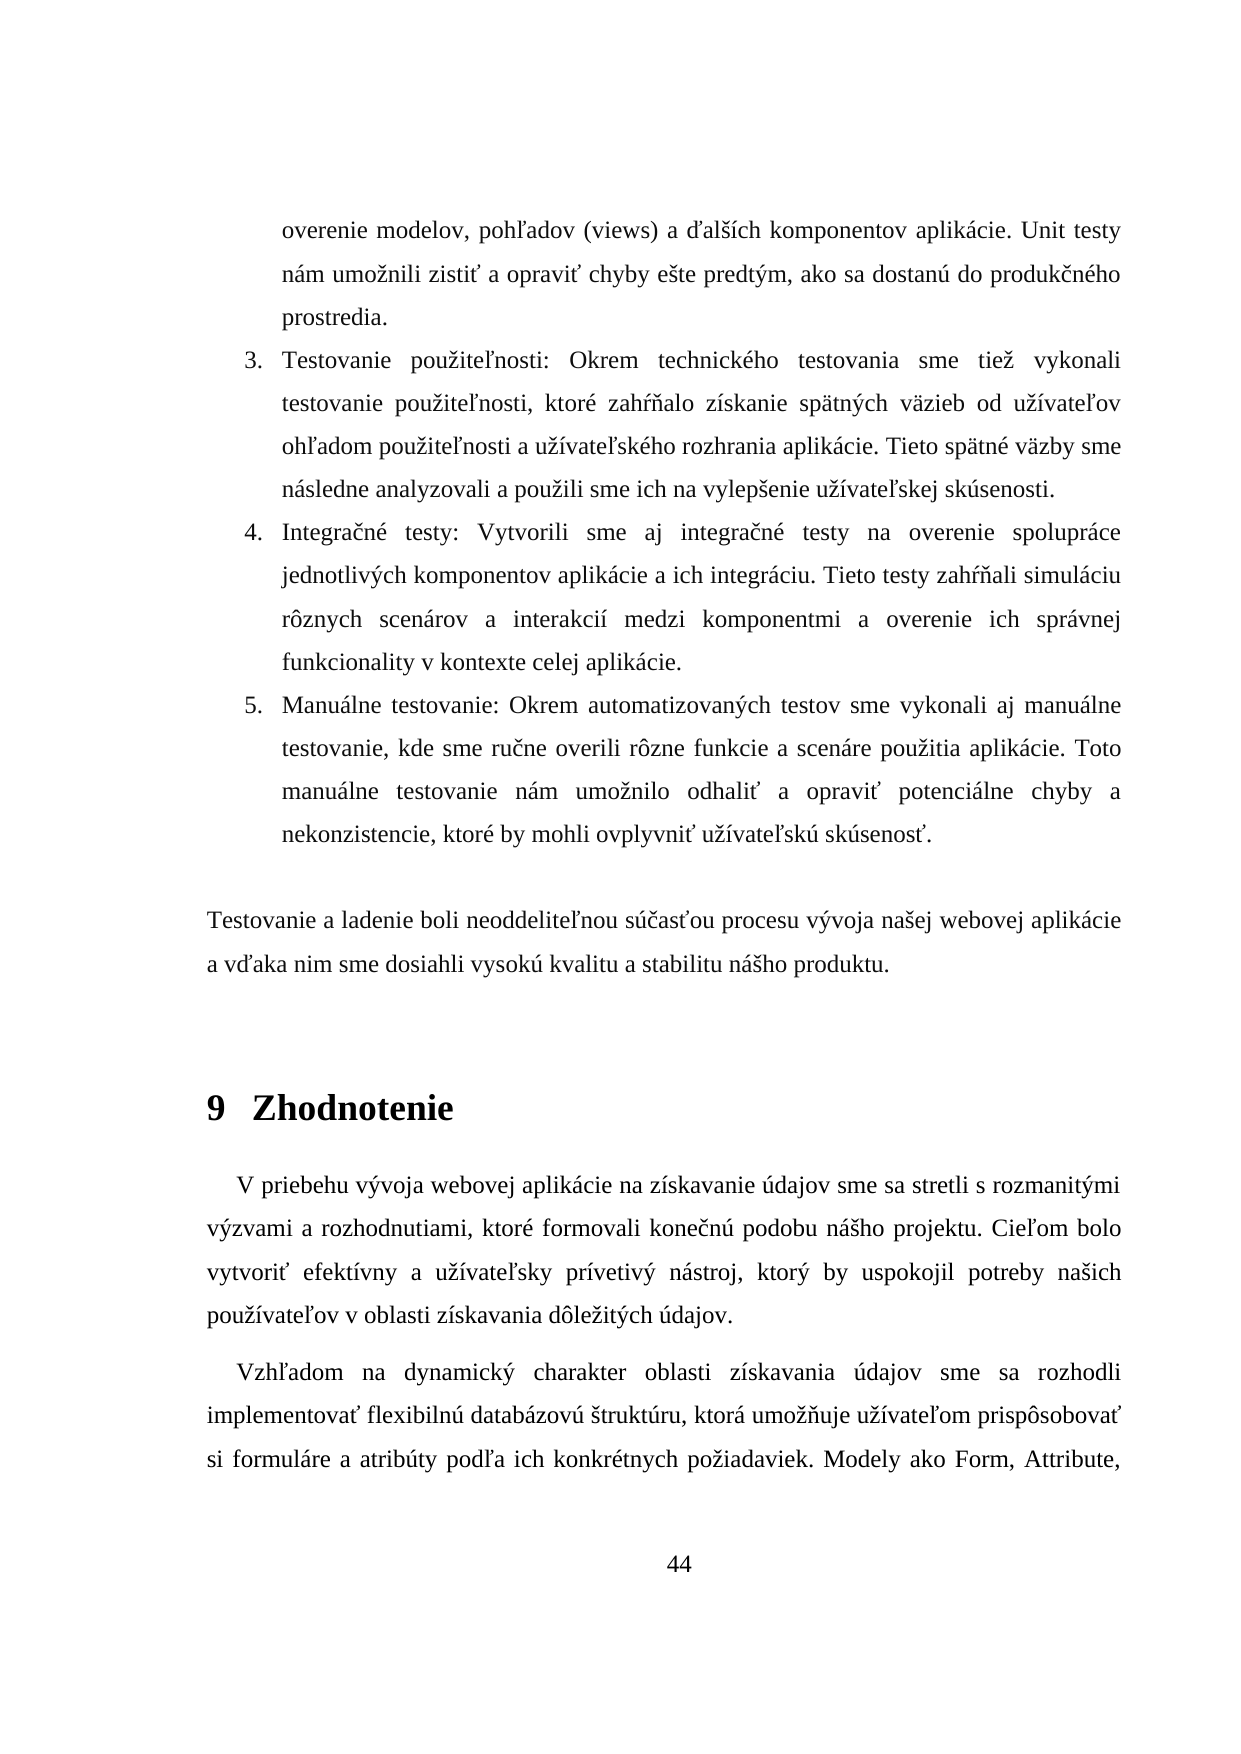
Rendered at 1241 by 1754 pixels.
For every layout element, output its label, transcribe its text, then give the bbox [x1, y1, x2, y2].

list Manuálne testovanie: Okrem automatizovaných testov sme vykonali aj manuálne testovanie, kde sme ručne overili rôzne funkcie a scenáre použitia aplikácie. Toto manuálne testovanie nám umožnilo odhaliť a opraviť potenciálne chyby a nekonzistencie, ktoré by mohli ovplyvniť užívateľskú skúsenosť. [244, 690, 1122, 848]
text Vzhľadom na dynamický charakter oblasti získavania údajov sme sa rozhodli implementovať flexibilnú databázovú štruktúru, ktorá umožňuje užívateľom prispôsobovať si formuláre a atribúty podľa ich konkrétnych požiadaviek. Modely ako Form, Attribute, [207, 1357, 1122, 1472]
subtitle Zhodnotenie [207, 1085, 1122, 1128]
list overenie modelov, pohľadov (views) a ďalších komponentov aplikácie. Unit testy nám umožnili zistiť a opraviť chyby ešte predtým, ako sa dostanú do produkčného prostredia. [244, 216, 1122, 331]
text V priebehu vývoja webovej aplikácie na získavanie údajov sme sa stretli s rozmanitými výzvami a rozhodnutiami, ktoré formovali konečnú podobu nášho projektu. Cieľom bolo vytvoriť efektívny a užívateľsky prívetivý nástroj, ktorý by uspokojil potreby našich používateľov v oblasti získavania dôležitých údajov. [207, 1170, 1122, 1328]
list Integračné testy: Vytvorili sme aj integračné testy na overenie spolupráce jednotlivých komponentov aplikácie a ich integráciu. Tieto testy zahŕňali simuláciu rôznych scenárov a interakcií medzi komponentmi a overenie ich správnej funkcionality v kontexte celej aplikácie. [244, 517, 1122, 676]
text Testovanie a ladenie boli neoddeliteľnou súčasťou procesu vývoja našej webovej aplikácie a vďaka nim sme dosiahli vysokú kvalitu a stabilitu nášho produktu. [207, 906, 1122, 977]
list Testovanie použiteľnosti: Okrem technického testovania sme tiež vykonali testovanie použiteľnosti, ktoré zahŕňalo získanie spätných väzieb od užívateľov ohľadom použiteľnosti a užívateľského rozhrania aplikácie. Tieto spätné väzby sme následne analyzovali a použili sme ich na vylepšenie užívateľskej skúsenosti. [244, 345, 1122, 503]
